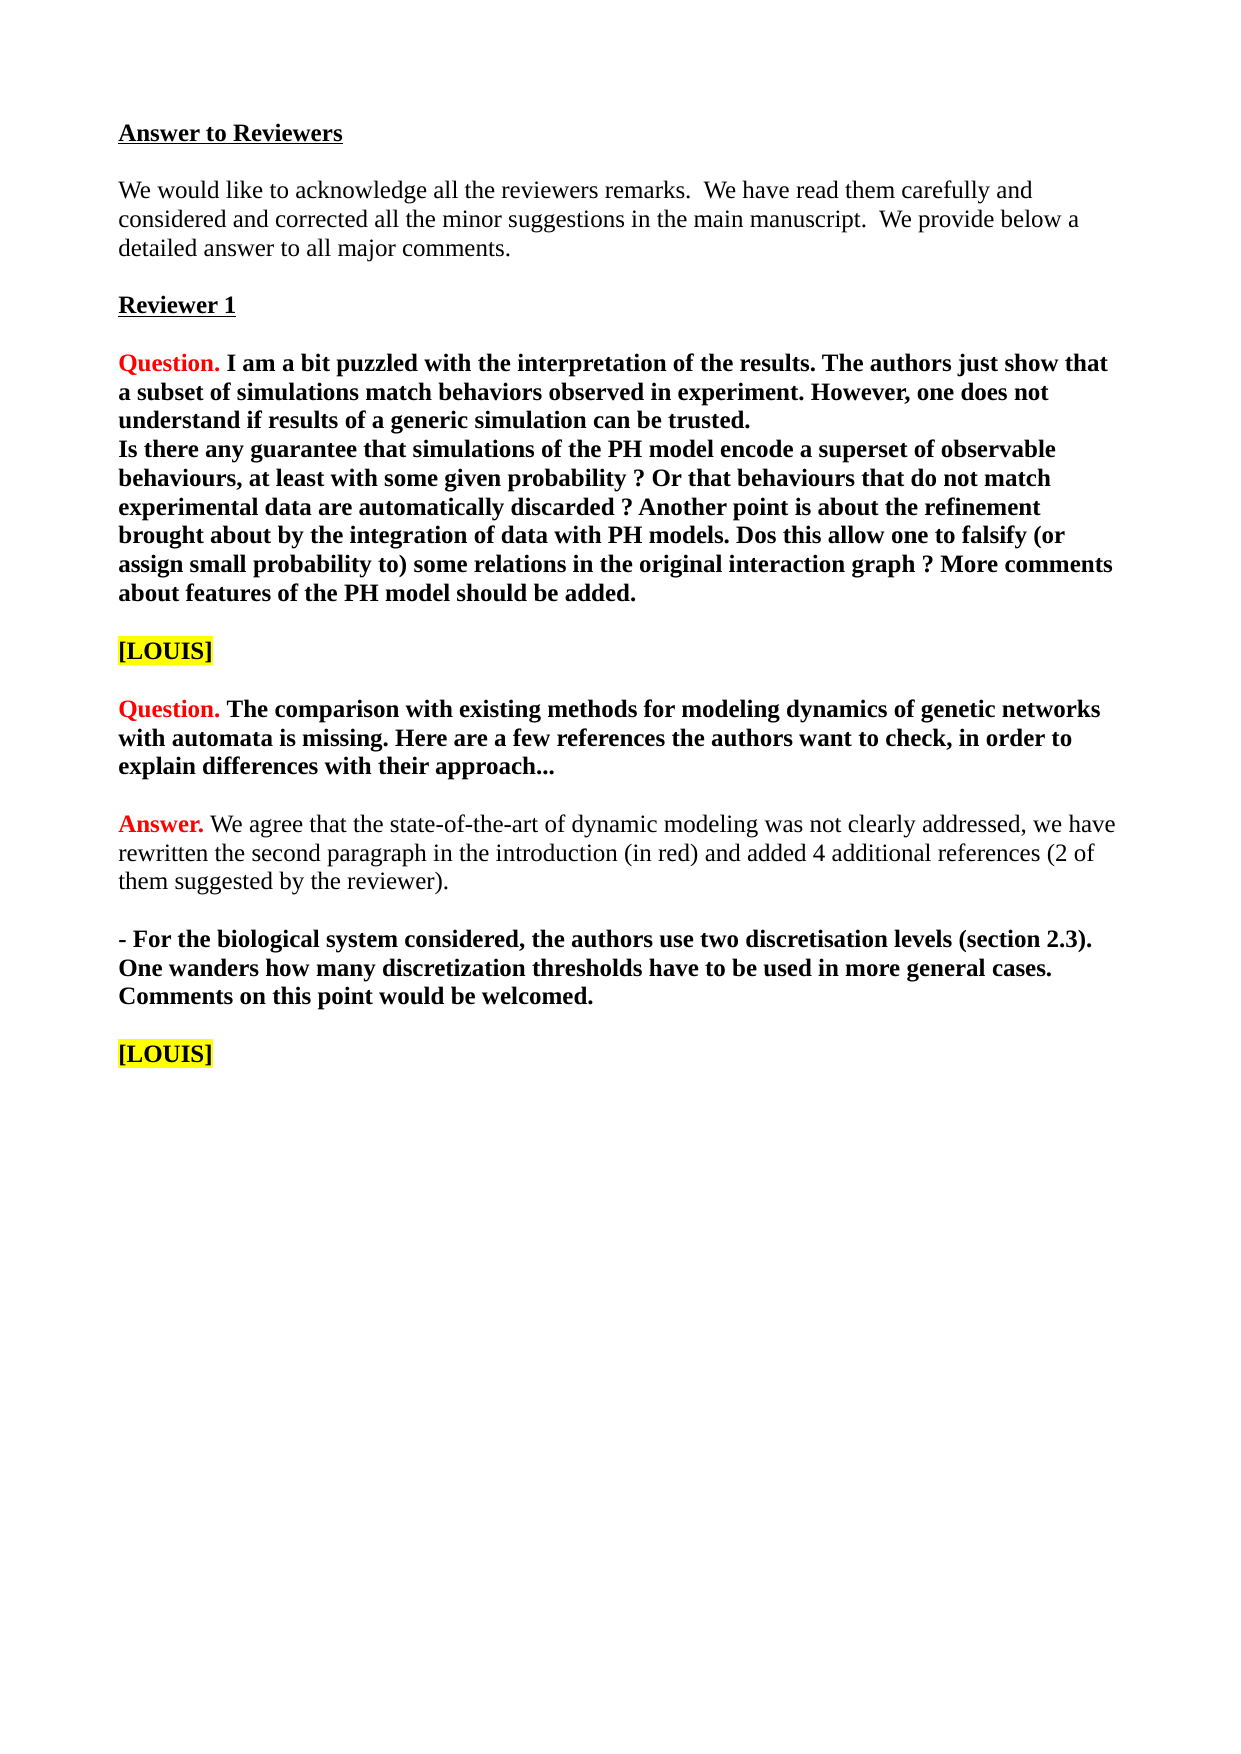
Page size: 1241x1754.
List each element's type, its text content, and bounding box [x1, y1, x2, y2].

text Reviewer 1 [118, 291, 1122, 319]
text Question. The comparison with existing methods for modeling dynamics of genetic networks with automata is missing. Here are a few references the authors want to check, in order to explain differences with their approach... [118, 694, 1122, 780]
text - For the biological system considered, the authors use two discretisation levels (section 2.3). One wanders how many discretization thresholds have to be used in more general cases. Comments on this point would be welcomed. [118, 924, 1122, 1010]
text Answer. We agree that the state-of-the-art of dynamic modeling was not clearly addressed, we have rewritten the second paragraph in the introduction (in red) and added 4 additional references (2 of them suggested by the reviewer). [118, 809, 1122, 895]
text Is there any guarantee that simulations of the PH model encode a superset of observable behaviours, at least with some given probability ? Or that behaviours that do not match experimental data are automatically discarded ? Another point is about the refinement brought about by the integration of data with PH models. Dos this allow one to falsify (or assign small probability to) some relations in the original interaction graph ? More comments about features of the PH model should be added. [118, 434, 1122, 607]
text Answer to Reviewers [118, 118, 1122, 147]
text Question. I am a bit puzzled with the interpretation of the results. The authors just show that a subset of simulations match behaviors observed in experiment. However, one does not understand if results of a generic simulation can be trusted. [118, 348, 1122, 434]
text [LOUIS] [118, 1039, 1122, 1068]
text [LOUIS] [118, 636, 1122, 665]
text We would like to acknowledge all the reviewers remarks. We have read them carefully and considered and corrected all the minor suggestions in the main manuscript. We provide below a detailed answer to all major comments. [118, 176, 1122, 262]
